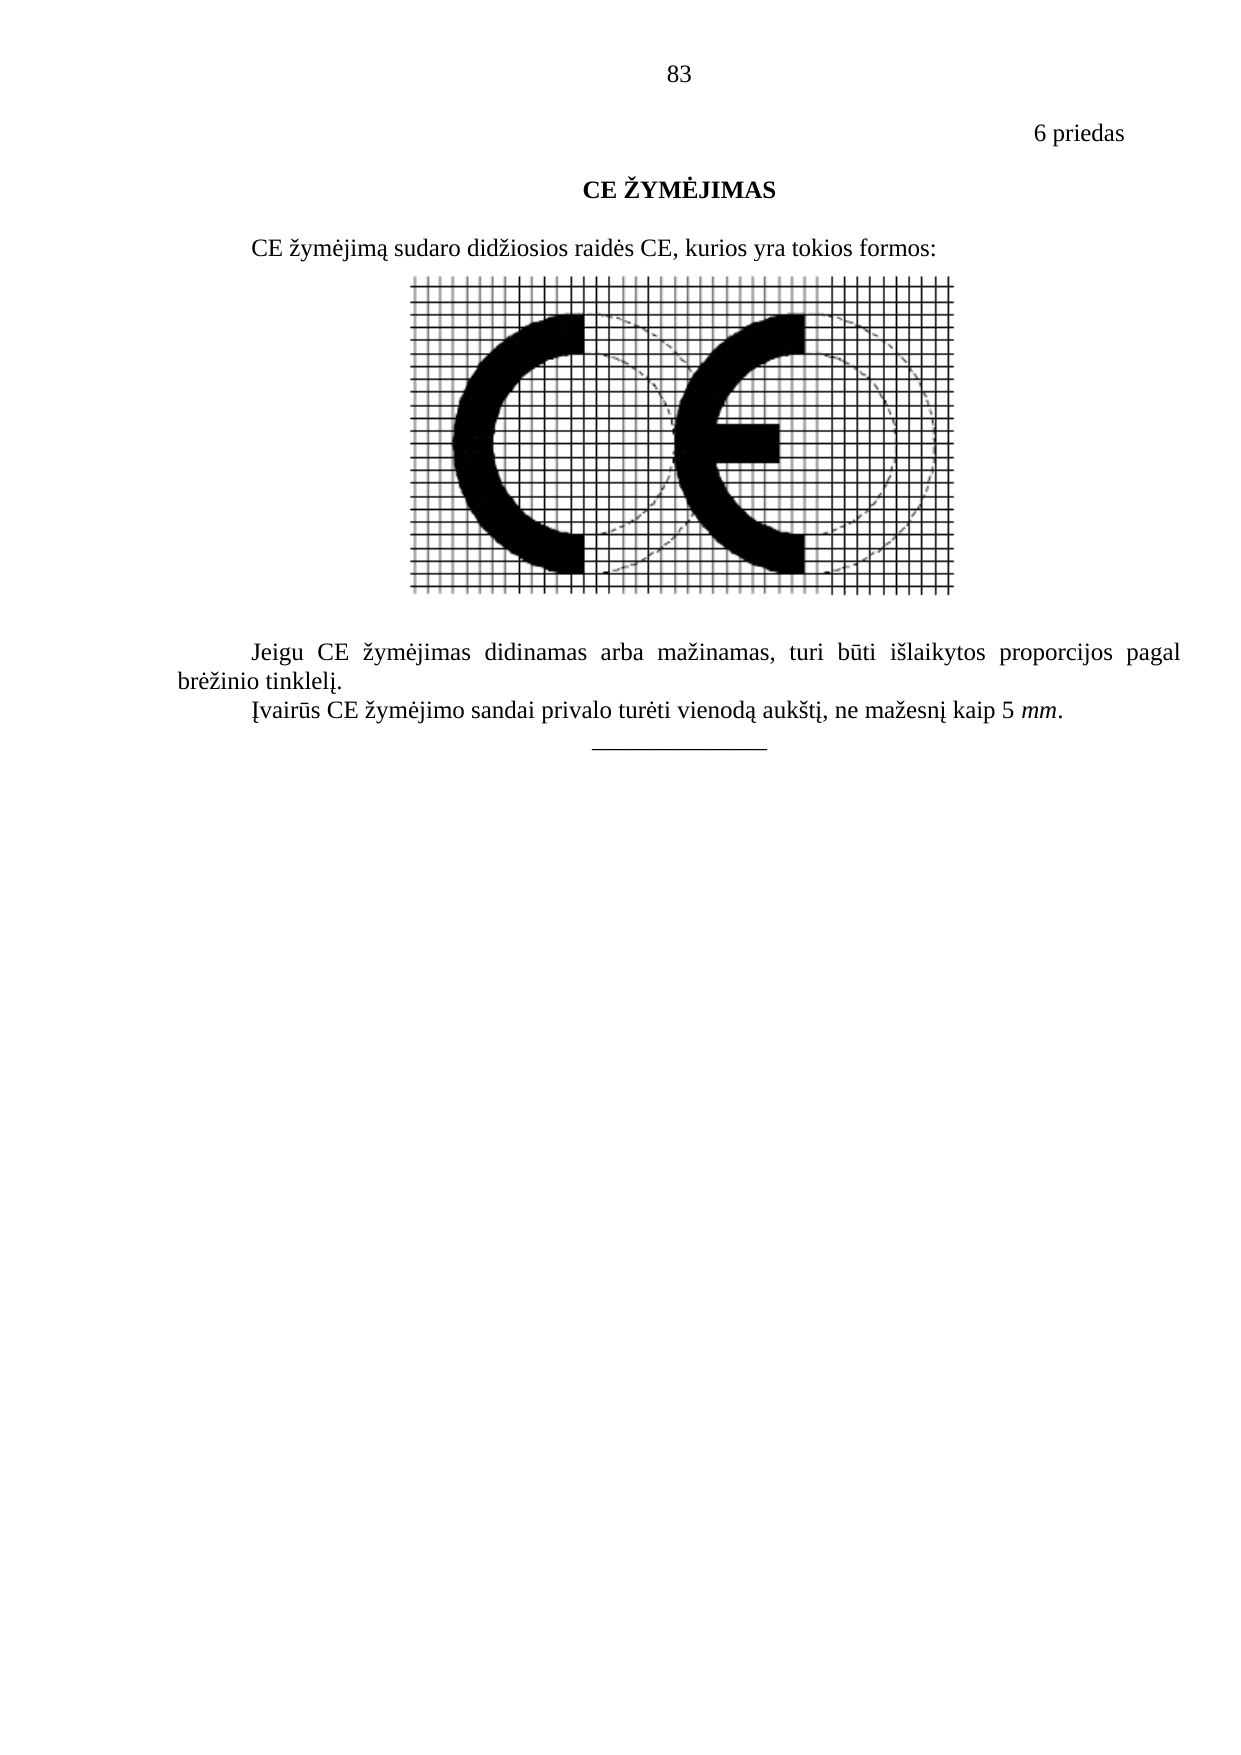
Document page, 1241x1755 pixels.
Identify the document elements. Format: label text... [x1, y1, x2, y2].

text CE ŽYMĖJIMAS [177, 176, 1181, 204]
text ______________ [177, 724, 1181, 752]
text Įvairūs CE žymėjimo sandai privalo turėti vienodą aukštį, ne mažesnį kaip 5 mm. [177, 695, 1181, 724]
text Jeigu CE žymėjimas didinamas arba mažinamas, turi būti išlaikytos proporcijos pagal brėžinio tinklelį. [177, 637, 1181, 695]
text CE žymėjimą sudaro didžiosios raidės CE, kurios yra tokios formos: [177, 233, 1181, 262]
text 6 priedas [1034, 118, 1181, 147]
